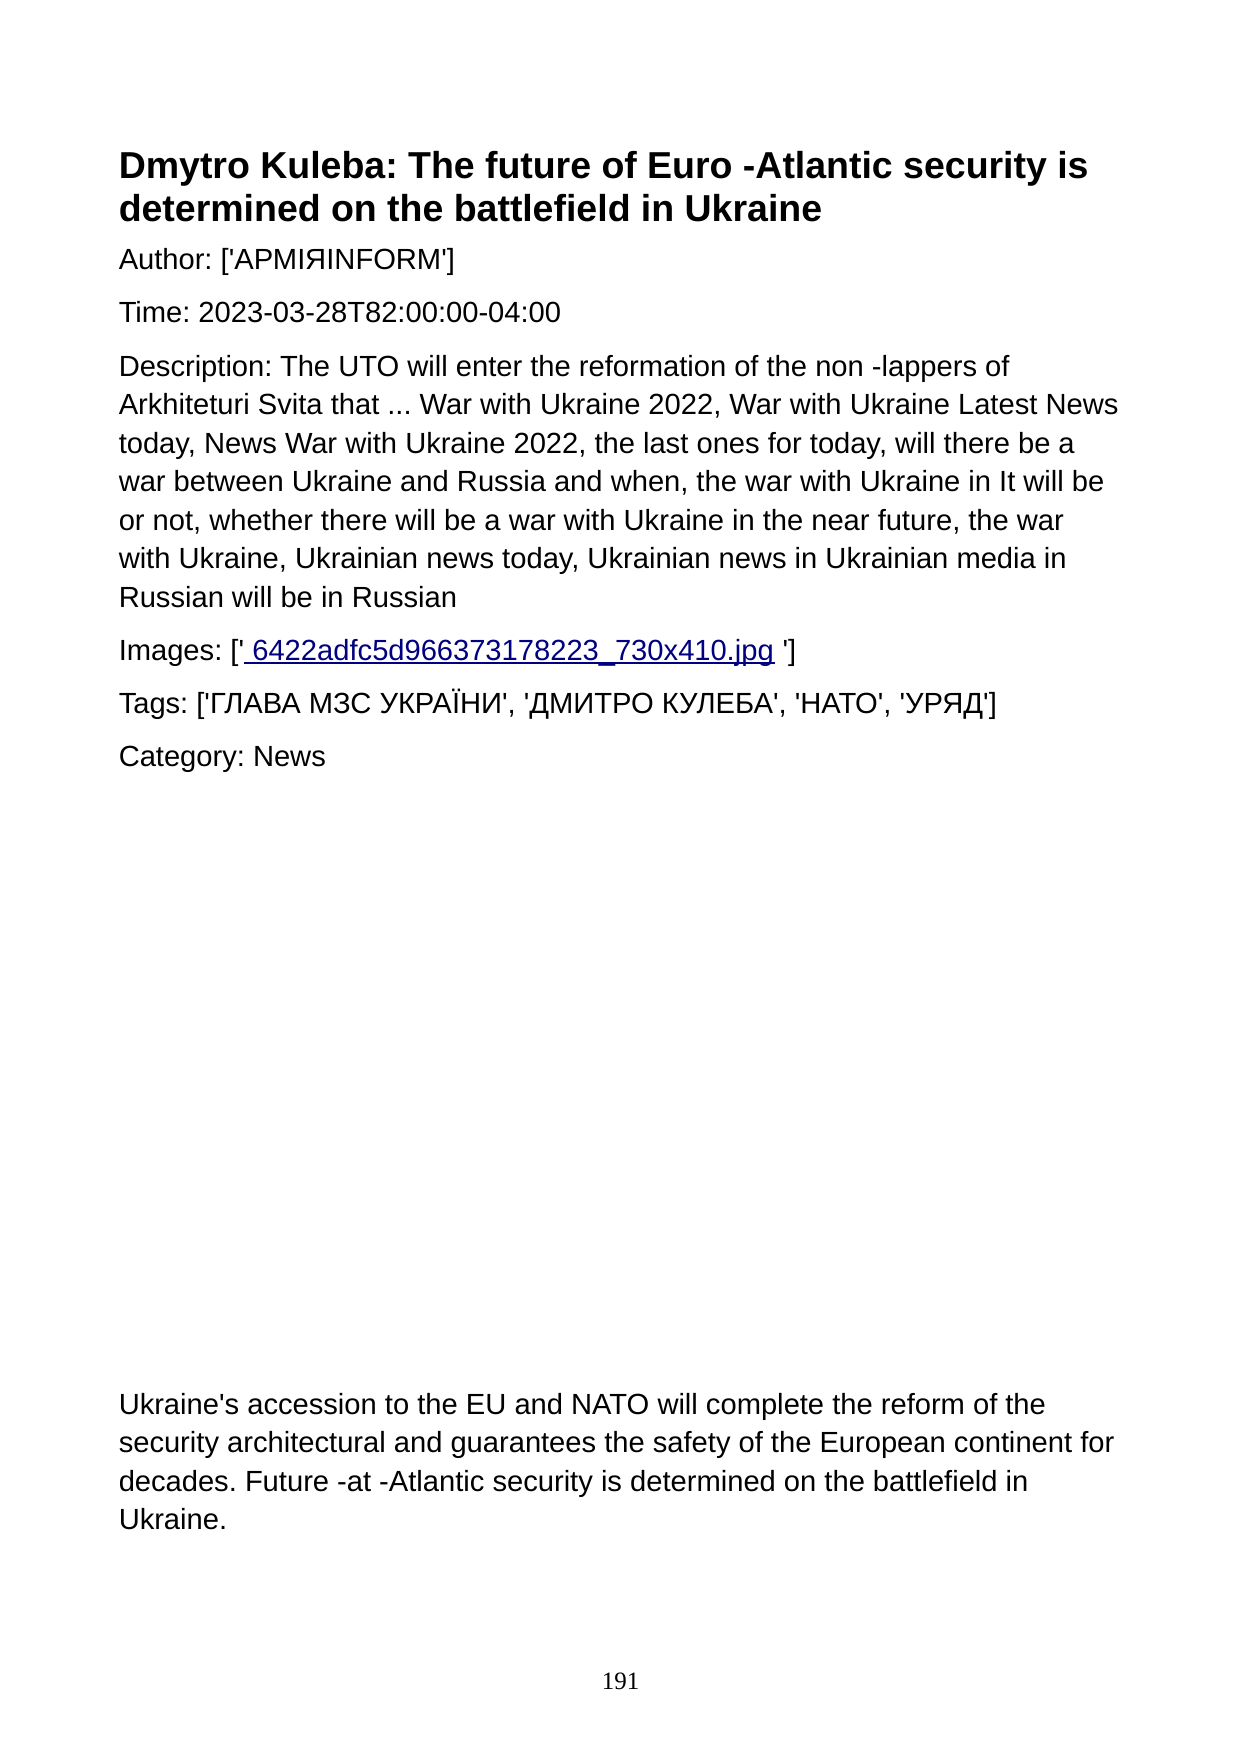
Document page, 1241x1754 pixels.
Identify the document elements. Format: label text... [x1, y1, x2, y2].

text Tags: ['ГЛАВА МЗС УКРАЇНИ', 'ДМИТРО КУЛЕБА', 'НАТО', 'УРЯД'] [118, 686, 1122, 719]
text Description: The UTO will enter the reformation of the non -lappers of Arkhiteturi Svita that ... War with Ukraine 2022, War with Ukraine Latest News today, News War with Ukraine 2022, the last ones for today, will there be a war between Ukraine and Russia and when, the war with Ukraine in It will be or not, whether there will be a war with Ukraine in the near future, the war with Ukraine, Ukrainian news today, Ukrainian news in Ukrainian media in Russian will be in Russian [118, 348, 1122, 613]
text Images: [' 6422adfc5d966373178223_730x410.jpg '] [118, 633, 1122, 666]
text Author: ['АРМІЯINFORM'] [118, 242, 1122, 276]
subtitle Dmytro Kuleba: The future of Euro -Atlantic security is determined on the battlefield in Ukraine [118, 143, 1122, 230]
text Category: News [118, 739, 1122, 773]
text Ukraine's accession to the EU and NATO will complete the reform of the security architectural and guarantees the safety of the European continent for decades. Future -at -Atlantic security is determined on the battlefield in Ukraine. [118, 792, 1122, 1536]
text Time: 2023-03-28T82:00:00-04:00 [118, 295, 1122, 329]
